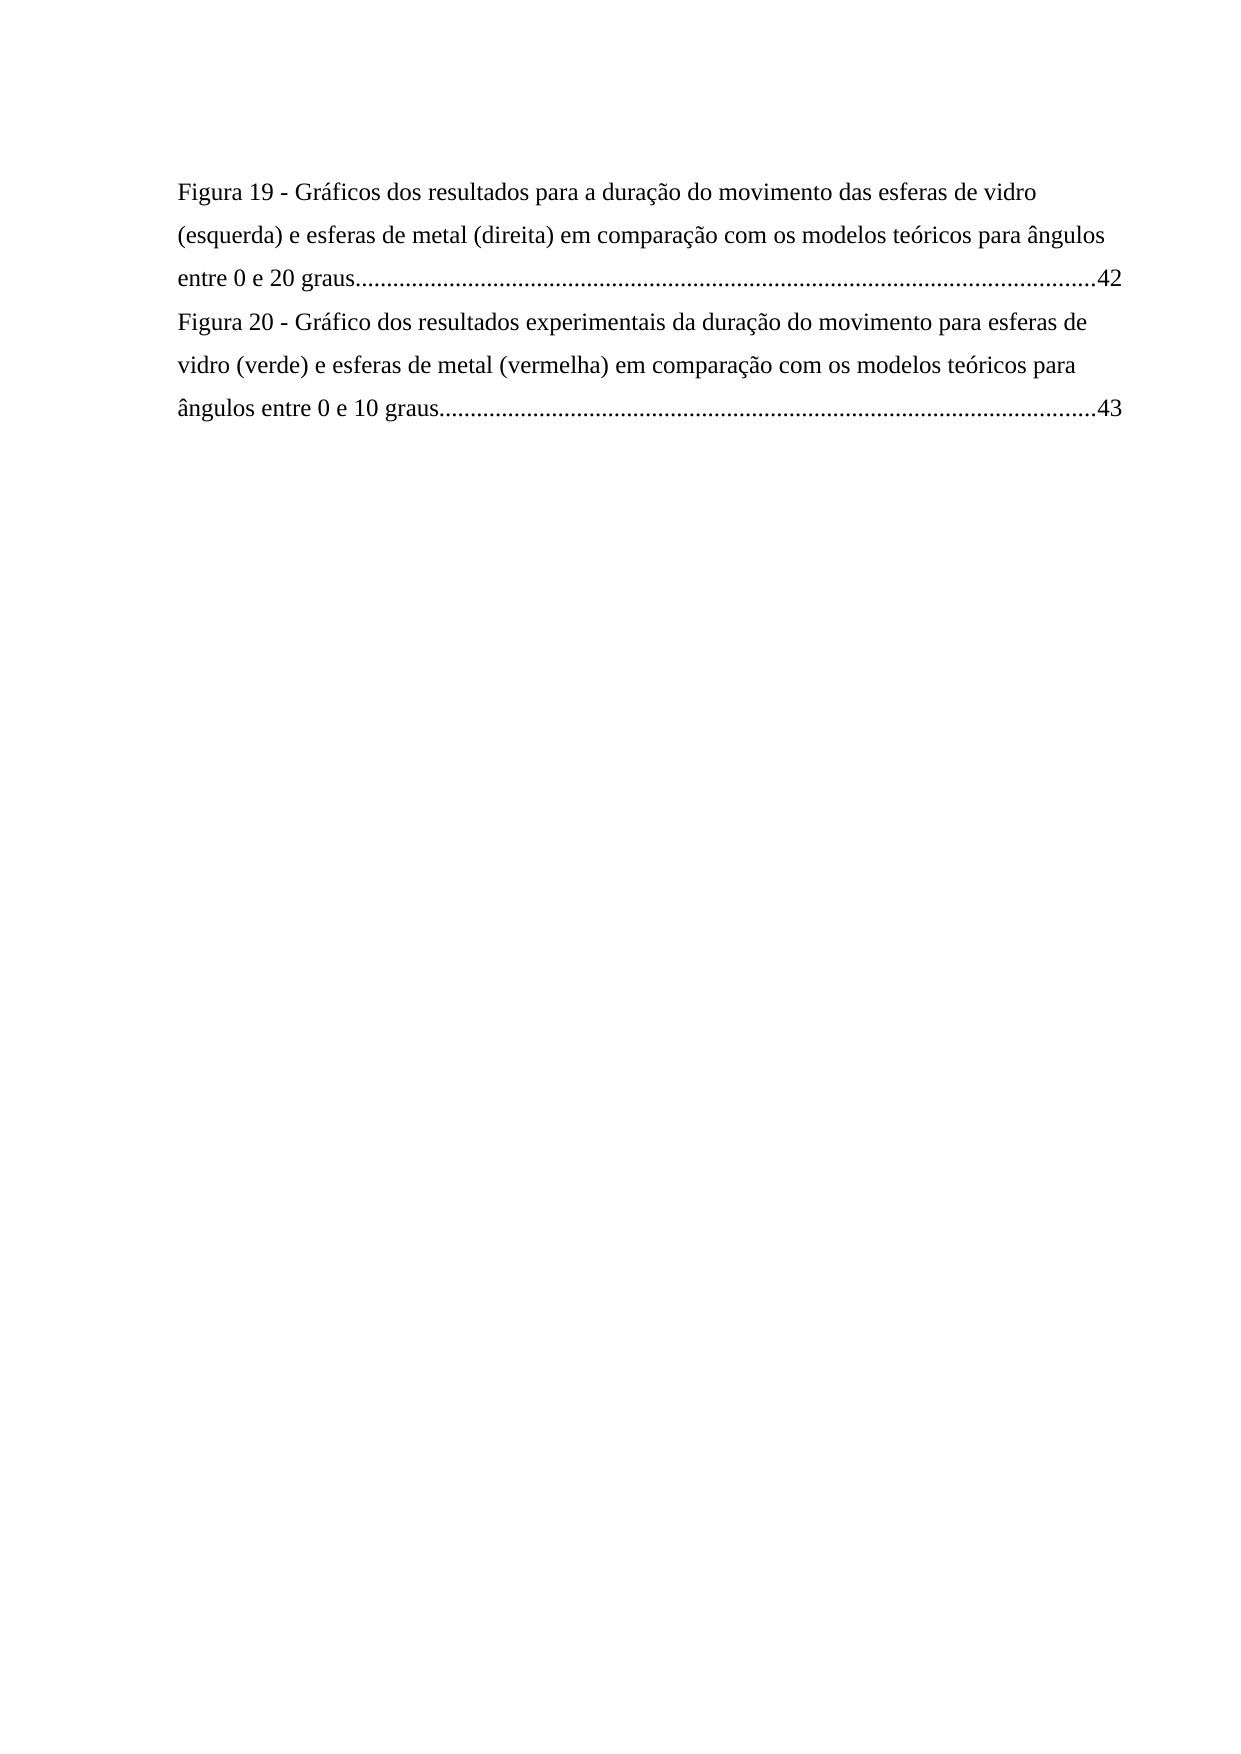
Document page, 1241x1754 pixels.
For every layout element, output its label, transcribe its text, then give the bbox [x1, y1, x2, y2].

text Figura 19 - Gráficos dos resultados para a duração do movimento das esferas de vidro (esquerda) e esferas de metal (direita) em comparação com os modelos teóricos para ângulos entre 0 e 20 graus 42 [177, 177, 1122, 292]
text Figura 20 - Gráfico dos resultados experimentais da duração do movimento para esferas de vidro (verde) e esferas de metal (vermelha) em comparação com os modelos teóricos para ângulos entre 0 e 10 graus 43 [177, 307, 1122, 422]
